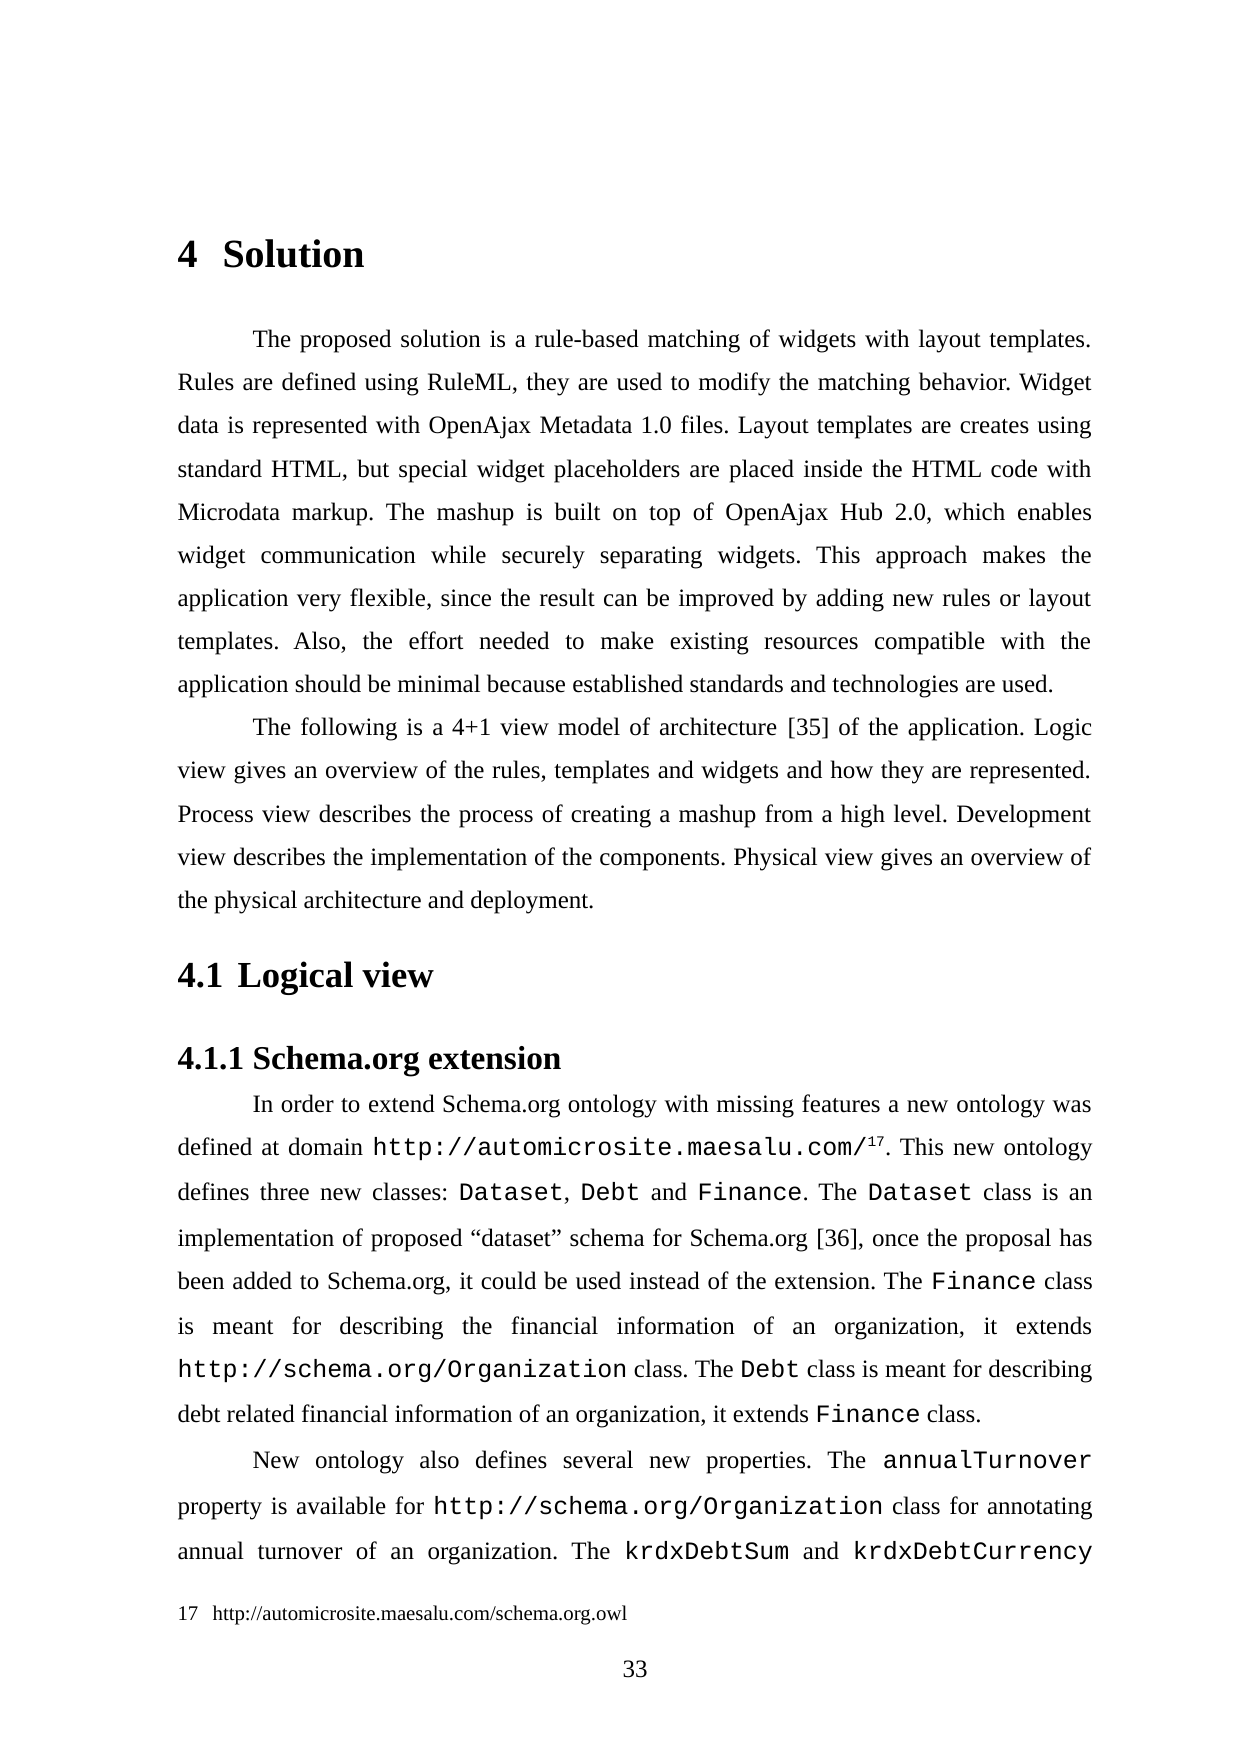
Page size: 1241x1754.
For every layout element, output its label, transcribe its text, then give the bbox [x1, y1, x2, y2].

text The proposed solution is a rule-based matching of widgets with layout templates. Rules are defined using RuleML, they are used to modify the matching behavior. Widget data is represented with OpenAjax Metadata 1.0 files. Layout templates are creates using standard HTML, but special widget placeholders are placed inside the HTML code with Microdata markup. The mashup is built on top of OpenAjax Hub 2.0, which enables widget communication while securely separating widgets. This approach makes the application very flexible, since the result can be improved by adding new rules or layout templates. Also, the effort needed to make existing resources compatible with the application should be minimal because established standards and technologies are used. [177, 324, 1093, 698]
subtitle Schema.org extension [177, 1038, 1093, 1077]
subtitle Logical view [177, 953, 1093, 995]
text New ontology also defines several new properties. The annualTurnover property is available for http://schema.org/Organization class for annotating annual turnover of an organization. The krdxDebtSum and krdxDebtCurrency [177, 1446, 1093, 1567]
text The following is a 4+1 view model of architecture [35] of the application. Logic view gives an overview of the rules, templates and widgets and how they are represented. Process view describes the process of creating a mashup from a high level. Development view describes the implementation of the components. Physical view gives an overview of the physical architecture and deployment. [177, 712, 1093, 914]
subtitle Solution [177, 231, 1093, 277]
text In order to extend Schema.org ontology with missing features a new ontology was defined at domain http://automicrosite.maesalu.com/. This new ontology defines three new classes: Dataset, Debt and Finance. The Dataset class is an implementation of proposed “dataset” schema for Schema.org [36], once the proposal has been added to Schema.org, it could be used instead of the extension. The Finance class is meant for describing the financial information of an organization, it extends http://schema.org/Organization class. The Debt class is meant for describing debt related financial information of an organization, it extends Finance class. [177, 1089, 1093, 1430]
text http://automicrosite.maesalu.com/schema.org.owl [177, 1601, 1093, 1625]
